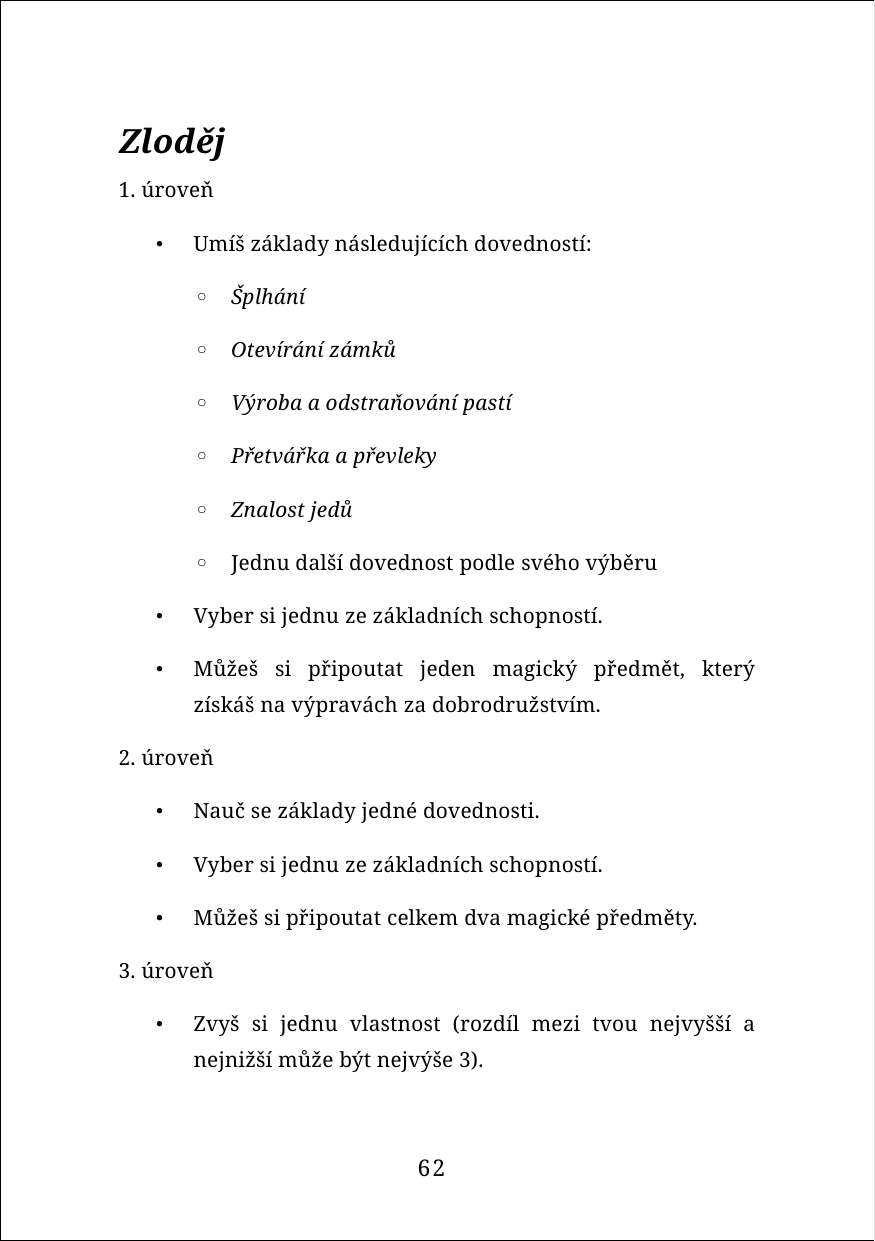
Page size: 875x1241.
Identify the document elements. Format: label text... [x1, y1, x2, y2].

subtitle Zloděj [118, 118, 756, 164]
list Přetvářka a převleky [193, 442, 756, 470]
list Šplhání [193, 282, 756, 310]
list Vyber si jednu ze základních schopností. [156, 601, 756, 630]
list Zvyš si jednu vlastnost (rozdíl mezi tvou nejvyšší a nejnižší může být nejvýše 3). [156, 1009, 756, 1073]
text 3. úroveň [118, 956, 756, 984]
list Můžeš si připoutat celkem dva magické předměty. [156, 903, 756, 931]
list Výroba a odstraňování pastí [193, 388, 756, 417]
list Můžeš si připoutat jeden magický předmět, který získáš na výpravách za dobrodružstvím. [156, 654, 756, 718]
list Otevírání zámků [193, 335, 756, 363]
text 1. úroveň [118, 175, 756, 204]
list Umíš základy následujících dovedností: [156, 229, 756, 257]
list Vyber si jednu ze základních schopností. [156, 850, 756, 878]
list Nauč se základy jedné dovednosti. [156, 796, 756, 825]
list Jednu další dovednost podle svého výběru [193, 548, 756, 576]
list Znalost jedů [193, 495, 756, 523]
text 2. úroveň [118, 743, 756, 772]
